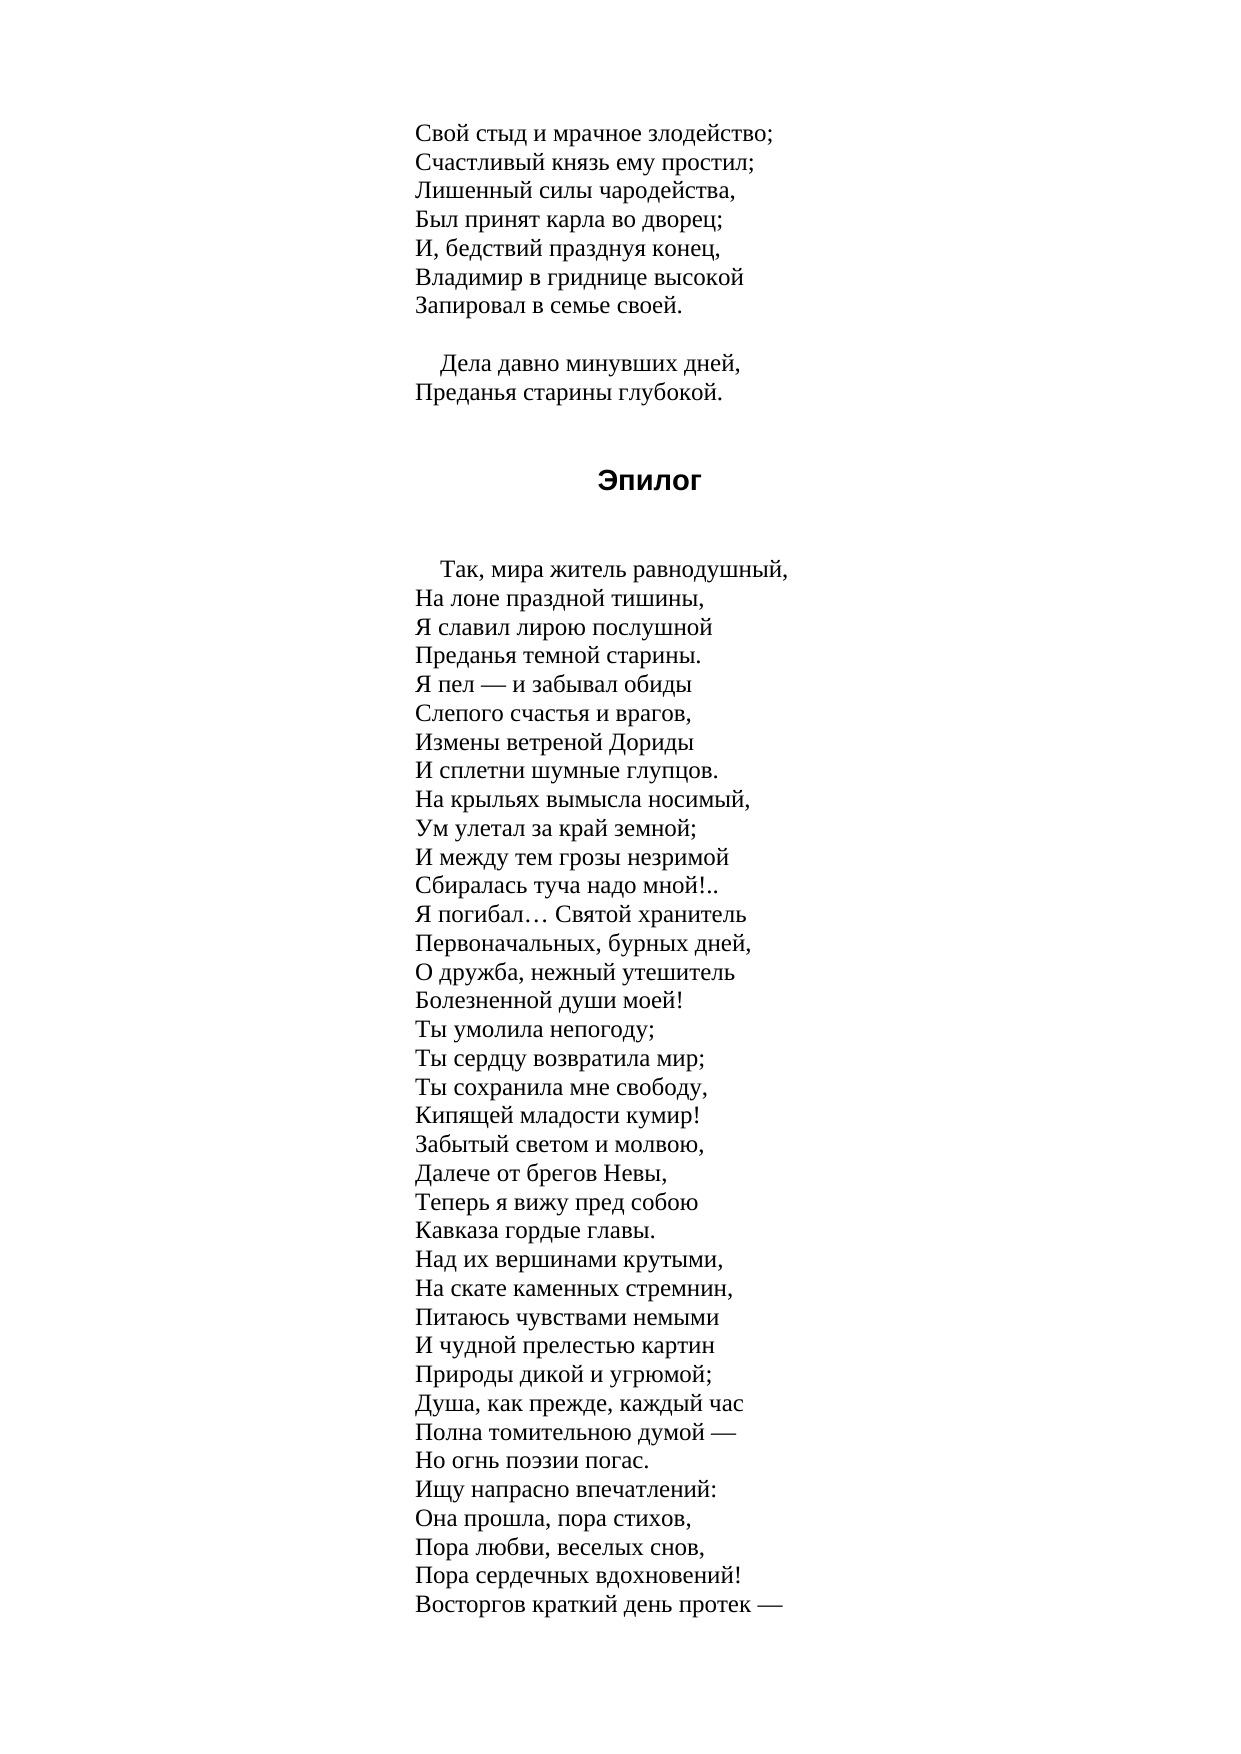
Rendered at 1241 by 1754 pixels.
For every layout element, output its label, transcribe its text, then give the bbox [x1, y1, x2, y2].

text Болезненной души моей! [356, 985, 1089, 1014]
text Я погибал… Святой хранитель [356, 899, 1089, 928]
text Пора сердечных вдохновений! [356, 1560, 1089, 1589]
text Полна томительною думой — [356, 1417, 1089, 1445]
text Пора любви, веселых снов, [356, 1532, 1089, 1560]
text На скате каменных стремнин, [356, 1273, 1089, 1302]
text Над их вершинами крутыми, [356, 1244, 1089, 1273]
text Далече от брегов Невы, [356, 1158, 1089, 1187]
text Слепого счастья и врагов, [356, 698, 1089, 727]
text Запировал в семье своей. [356, 291, 1089, 319]
text Первоначальных, бурных дней, [356, 928, 1089, 957]
text И, бедствий празднуя конец, [356, 233, 1089, 262]
text Преданья темной старины. [356, 640, 1089, 669]
text Сбиралась туча надо мной!.. [356, 870, 1089, 899]
text Но огнь поэзии погас. [356, 1445, 1089, 1474]
text Преданья старины глубокой. [356, 377, 1089, 406]
text Я пел — и забывал обиды [356, 669, 1089, 698]
text Кавказа гордые главы. [356, 1215, 1089, 1244]
text Питаюсь чувствами немыми [356, 1302, 1089, 1330]
text На крыльях вымысла носимый, [356, 784, 1089, 813]
text Природы дикой и угрюмой; [356, 1359, 1089, 1388]
text Ищу напрасно впечатлений: [356, 1474, 1089, 1503]
text Я славил лирою послушной [356, 612, 1089, 640]
text И сплетни шумные глупцов. [356, 755, 1089, 784]
text Восторгов краткий день протек — [356, 1589, 1089, 1618]
text Кипящей младости кумир! [356, 1100, 1089, 1129]
text Душа, как прежде, каждый час [356, 1388, 1089, 1417]
text Счастливый князь ему простил; [356, 147, 1089, 176]
text Так, мира житель равнодушный, [356, 554, 1089, 583]
subtitle Эпилог [148, 463, 1152, 497]
text И чудной прелестью картин [356, 1330, 1089, 1359]
text Свой стыд и мрачное злодейство; [356, 118, 1089, 147]
text Ты сердцу возвратила мир; [356, 1043, 1089, 1072]
text На лоне праздной тишины, [356, 583, 1089, 612]
text О дружба, нежный утешитель [356, 957, 1089, 985]
text Забытый светом и молвою, [356, 1129, 1089, 1158]
text Ты умолила непогоду; [356, 1014, 1089, 1043]
text Теперь я вижу пред собою [356, 1187, 1089, 1215]
text Измены ветреной Дориды [356, 727, 1089, 755]
text Дела давно минувших дней, [356, 348, 1089, 377]
text Она прошла, пора стихов, [356, 1503, 1089, 1532]
text Лишенный силы чародейства, [356, 176, 1089, 204]
text И между тем грозы незримой [356, 842, 1089, 870]
text Был принят карла во дворец; [356, 204, 1089, 233]
text Ум улетал за край земной; [356, 813, 1089, 842]
text Владимир в гриднице высокой [356, 262, 1089, 291]
text Ты сохранила мне свободу, [356, 1072, 1089, 1100]
